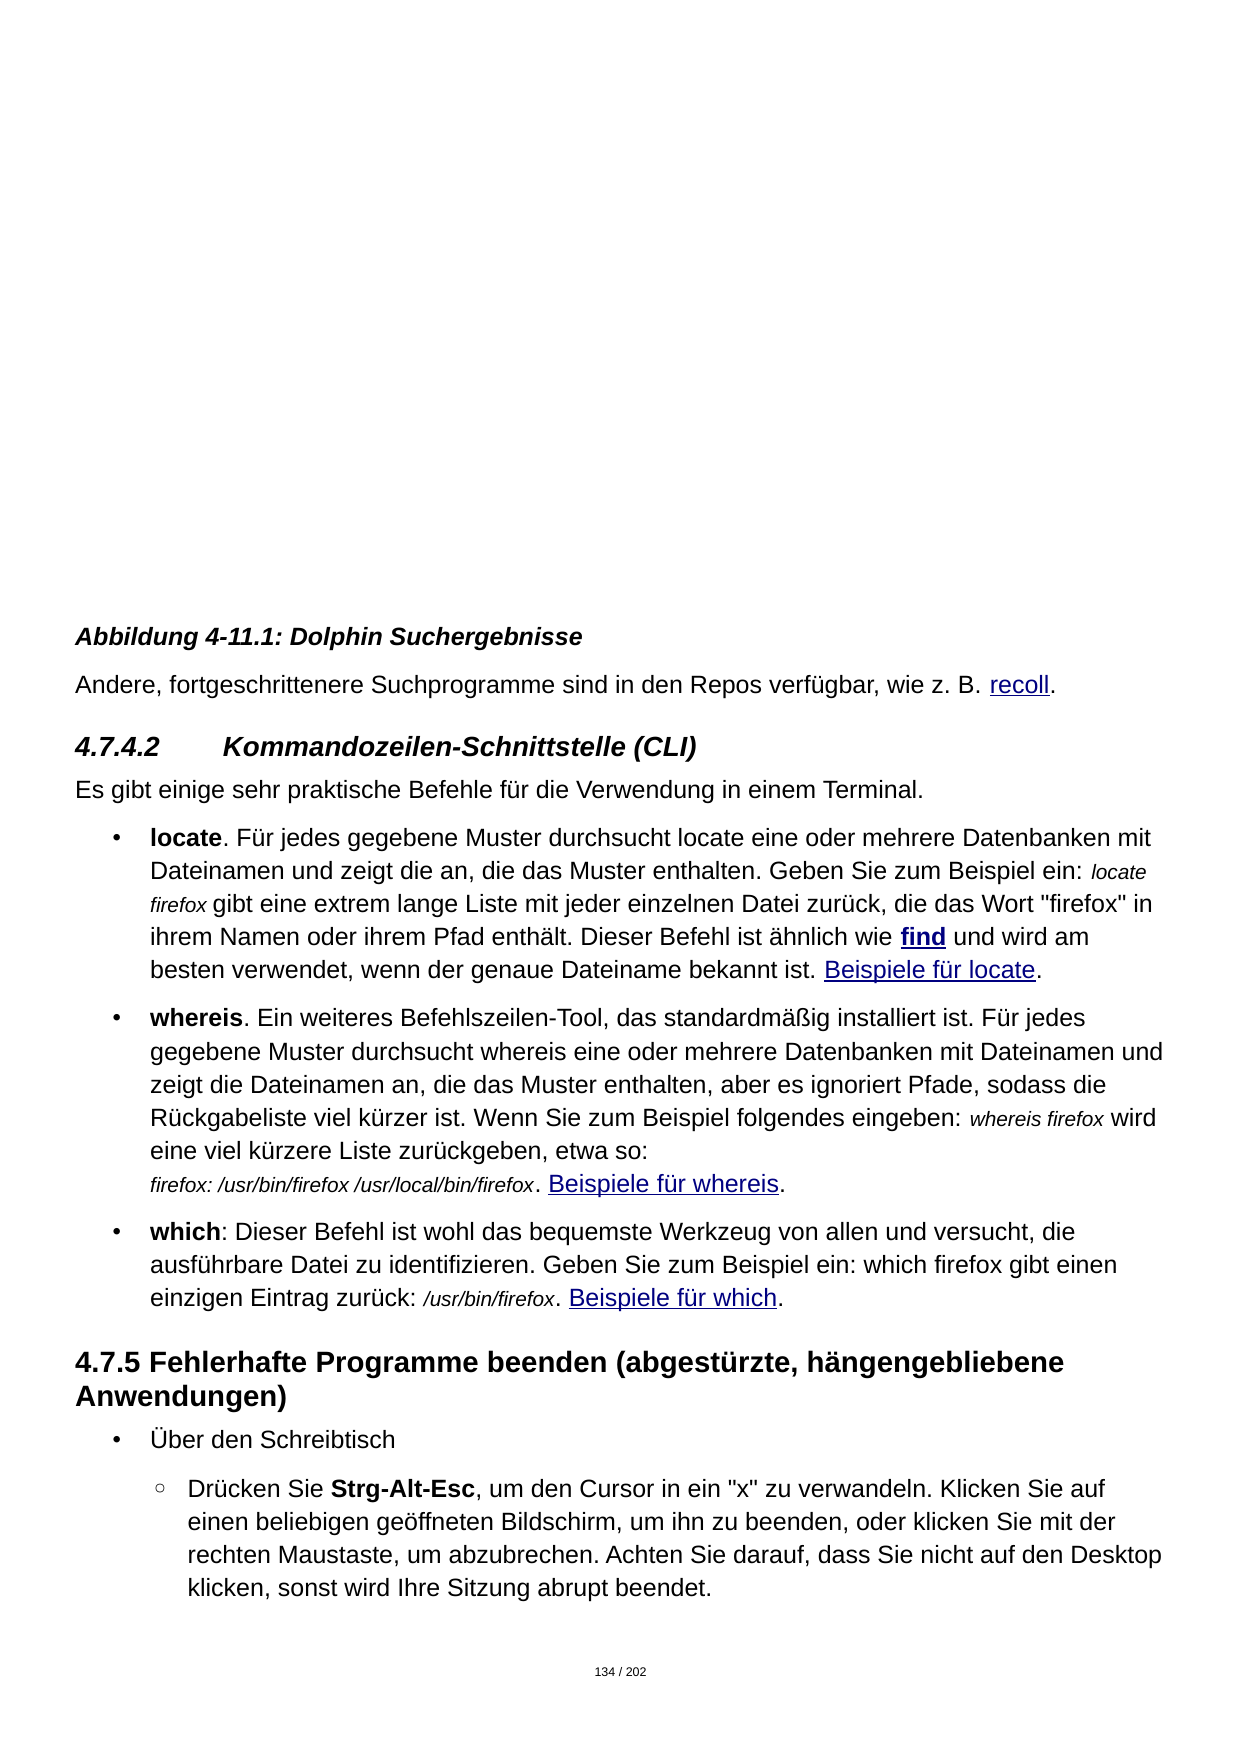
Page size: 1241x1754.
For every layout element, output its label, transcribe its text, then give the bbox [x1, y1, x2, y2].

list which: Dieser Befehl ist wohl das bequemste Werkzeug von allen und versucht, die ausführbare Datei zu identifizieren. Geben Sie zum Beispiel ein: which firefox gibt einen einzigen Eintrag zurück: /usr/bin/firefox. Beispiele für which. [112, 1217, 1166, 1312]
list locate. Für jedes gegebene Muster durchsucht locate eine oder mehrere Datenbanken mit Dateinamen und zeigt die an, die das Muster enthalten. Geben Sie zum Beispiel ein: locate firefox gibt eine extrem lange Liste mit jeder einzelnen Datei zurück, die das Wort "firefox" in ihrem Namen oder ihrem Pfad enthält. Dieser Befehl ist ähnlich wie find und wird am besten verwendet, wenn der genaue Dateiname bekannt ist. Beispiele für locate. [112, 823, 1166, 984]
subtitle Fehlerhafte Programme beenden (abgestürzte, hängengebliebene Anwendungen) [75, 1345, 1166, 1413]
list whereis. Ein weiteres Befehlszeilen-Tool, das standardmäßig installiert ist. Für jedes gegebene Muster durchsucht whereis eine oder mehrere Datenbanken mit Dateinamen und zeigt die Dateinamen an, die das Muster enthalten, aber es ignoriert Pfade, sodass die Rückgabeliste viel kürzer ist. Wenn Sie zum Beispiel folgendes eingeben: whereis firefox wird eine viel kürzere Liste zurückgeben, etwa so: firefox: /usr/bin/firefox /usr/local/bin/firefox. Beispiele für whereis. [112, 1003, 1166, 1197]
text Es gibt einige sehr praktische Befehle für die Verwendung in einem Terminal. [75, 775, 1166, 804]
text Abbildung 4-11.1: Dolphin Suchergebnisse [75, 75, 1166, 651]
list Drücken Sie Strg-Alt-Esc, um den Cursor in ein "x" zu verwandeln. Klicken Sie auf einen beliebigen geöffneten Bildschirm, um ihn zu beenden, oder klicken Sie mit der rechten Maustaste, um abzubrechen. Achten Sie darauf, dass Sie nicht auf den Desktop klicken, sonst wird Ihre Sitzung abrupt beendet. [150, 1473, 1166, 1601]
list Über den Schreibtisch [112, 1425, 1166, 1454]
text Andere, fortgeschrittenere Suchprogramme sind in den Repos verfügbar, wie z. B. recoll. [75, 670, 1166, 699]
subtitle Kommandozeilen-Schnittstelle (CLI) [75, 731, 1166, 763]
